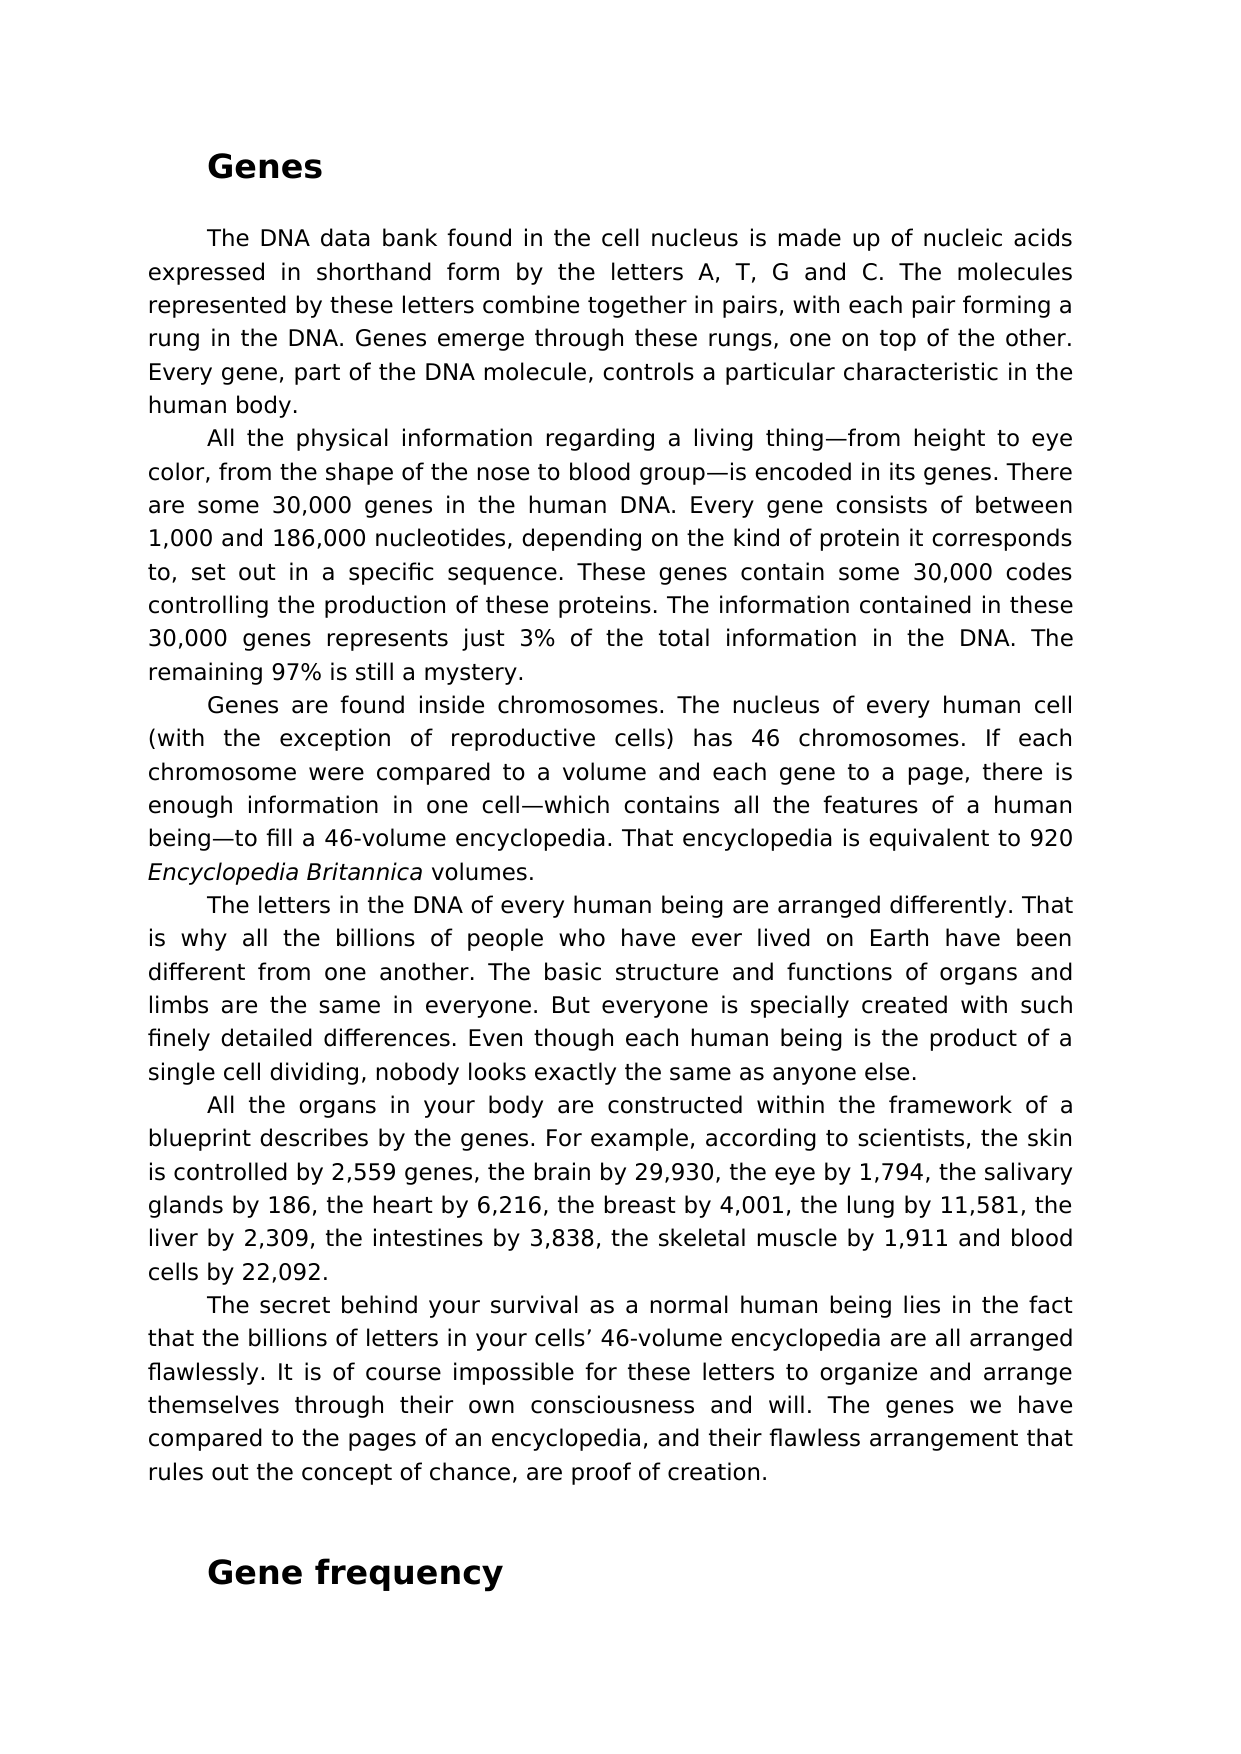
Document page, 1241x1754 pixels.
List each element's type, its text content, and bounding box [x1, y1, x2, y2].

text The DNA data bank found in the cell nucleus is made up of nucleic acids expressed in shorthand form by the letters A, T, G and C. The molecules represented by these letters combine together in pairs, with each pair forming a rung in the DNA. Genes emerge through these rungs, one on top of the other. Every gene, part of the DNA molecule, controls a particular characteristic in the human body. [148, 220, 1075, 420]
text Gene frequency [148, 1553, 1075, 1592]
text The secret behind your survival as a normal human being lies in the fact that the billions of letters in your cells’ 46-volume encyclopedia are all arranged flawlessly. It is of course impossible for these letters to organize and arrange themselves through their own consciousness and will. The genes we have compared to the pages of an encyclopedia, and their flawless arrangement that rules out the concept of chance, are proof of creation. [148, 1287, 1075, 1487]
text Genes [148, 148, 1075, 187]
text The letters in the DNA of every human being are arranged differently. That is why all the billions of people who have ever lived on Earth have been different from one another. The basic structure and functions of organs and limbs are the same in everyone. But everyone is specially created with such finely detailed differences. Even though each human being is the product of a single cell dividing, nobody looks exactly the same as anyone else. [148, 887, 1075, 1087]
text Genes are found inside chromosomes. The nucleus of every human cell (with the exception of reproductive cells) has 46 chromosomes. If each chromosome were compared to a volume and each gene to a page, there is enough information in one cell—which contains all the features of a human being—to fill a 46-volume encyclopedia. That encyclopedia is equivalent to 920 Encyclopedia Britannica volumes. [148, 687, 1075, 887]
text All the physical information regarding a living thing—from height to eye color, from the shape of the nose to blood group—is encoded in its genes. There are some 30,000 genes in the human DNA. Every gene consists of between 1,000 and 186,000 nucleotides, depending on the kind of protein it corresponds to, set out in a specific sequence. These genes contain some 30,000 codes controlling the production of these proteins. The information contained in these 30,000 genes represents just 3% of the total information in the DNA. The remaining 97% is still a mystery. [148, 420, 1075, 687]
text All the organs in your body are constructed within the framework of a blueprint describes by the genes. For example, according to scientists, the skin is controlled by 2,559 genes, the brain by 29,930, the eye by 1,794, the salivary glands by 186, the heart by 6,216, the breast by 4,001, the lung by 11,581, the liver by 2,309, the intestines by 3,838, the skeletal muscle by 1,911 and blood cells by 22,092. [148, 1087, 1075, 1287]
